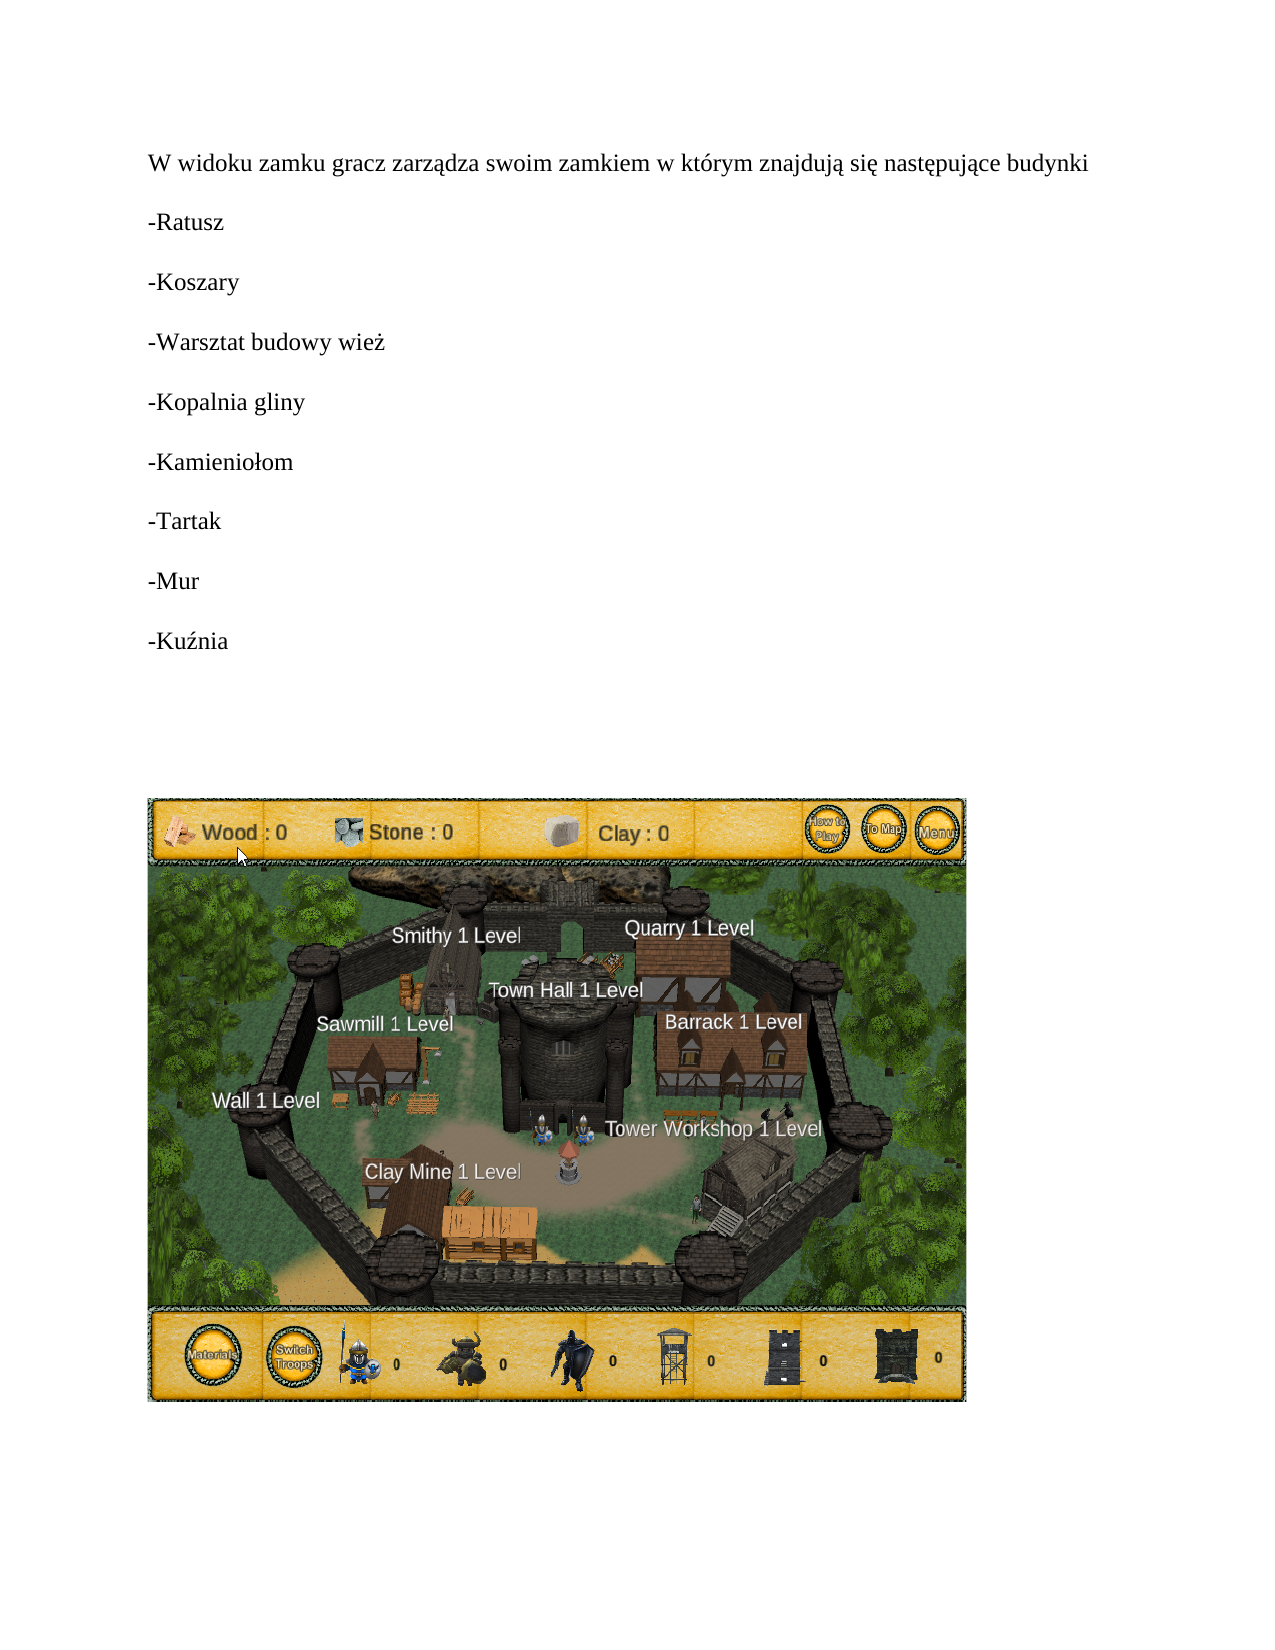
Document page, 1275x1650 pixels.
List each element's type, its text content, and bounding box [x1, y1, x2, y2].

text -Kopalnia gliny [148, 387, 1127, 416]
text -Kuźnia [148, 626, 1127, 655]
text -Koszary [148, 267, 1127, 296]
text -Warsztat budowy wież [148, 327, 1127, 356]
text -Tartak [148, 506, 1127, 535]
text -Kamieniołom [148, 447, 1127, 475]
text -Mur [148, 566, 1127, 595]
text W widoku zamku gracz zarządza swoim zamkiem w którym znajdują się następujące budynki [148, 148, 1127, 176]
text -Ratusz [148, 207, 1127, 236]
